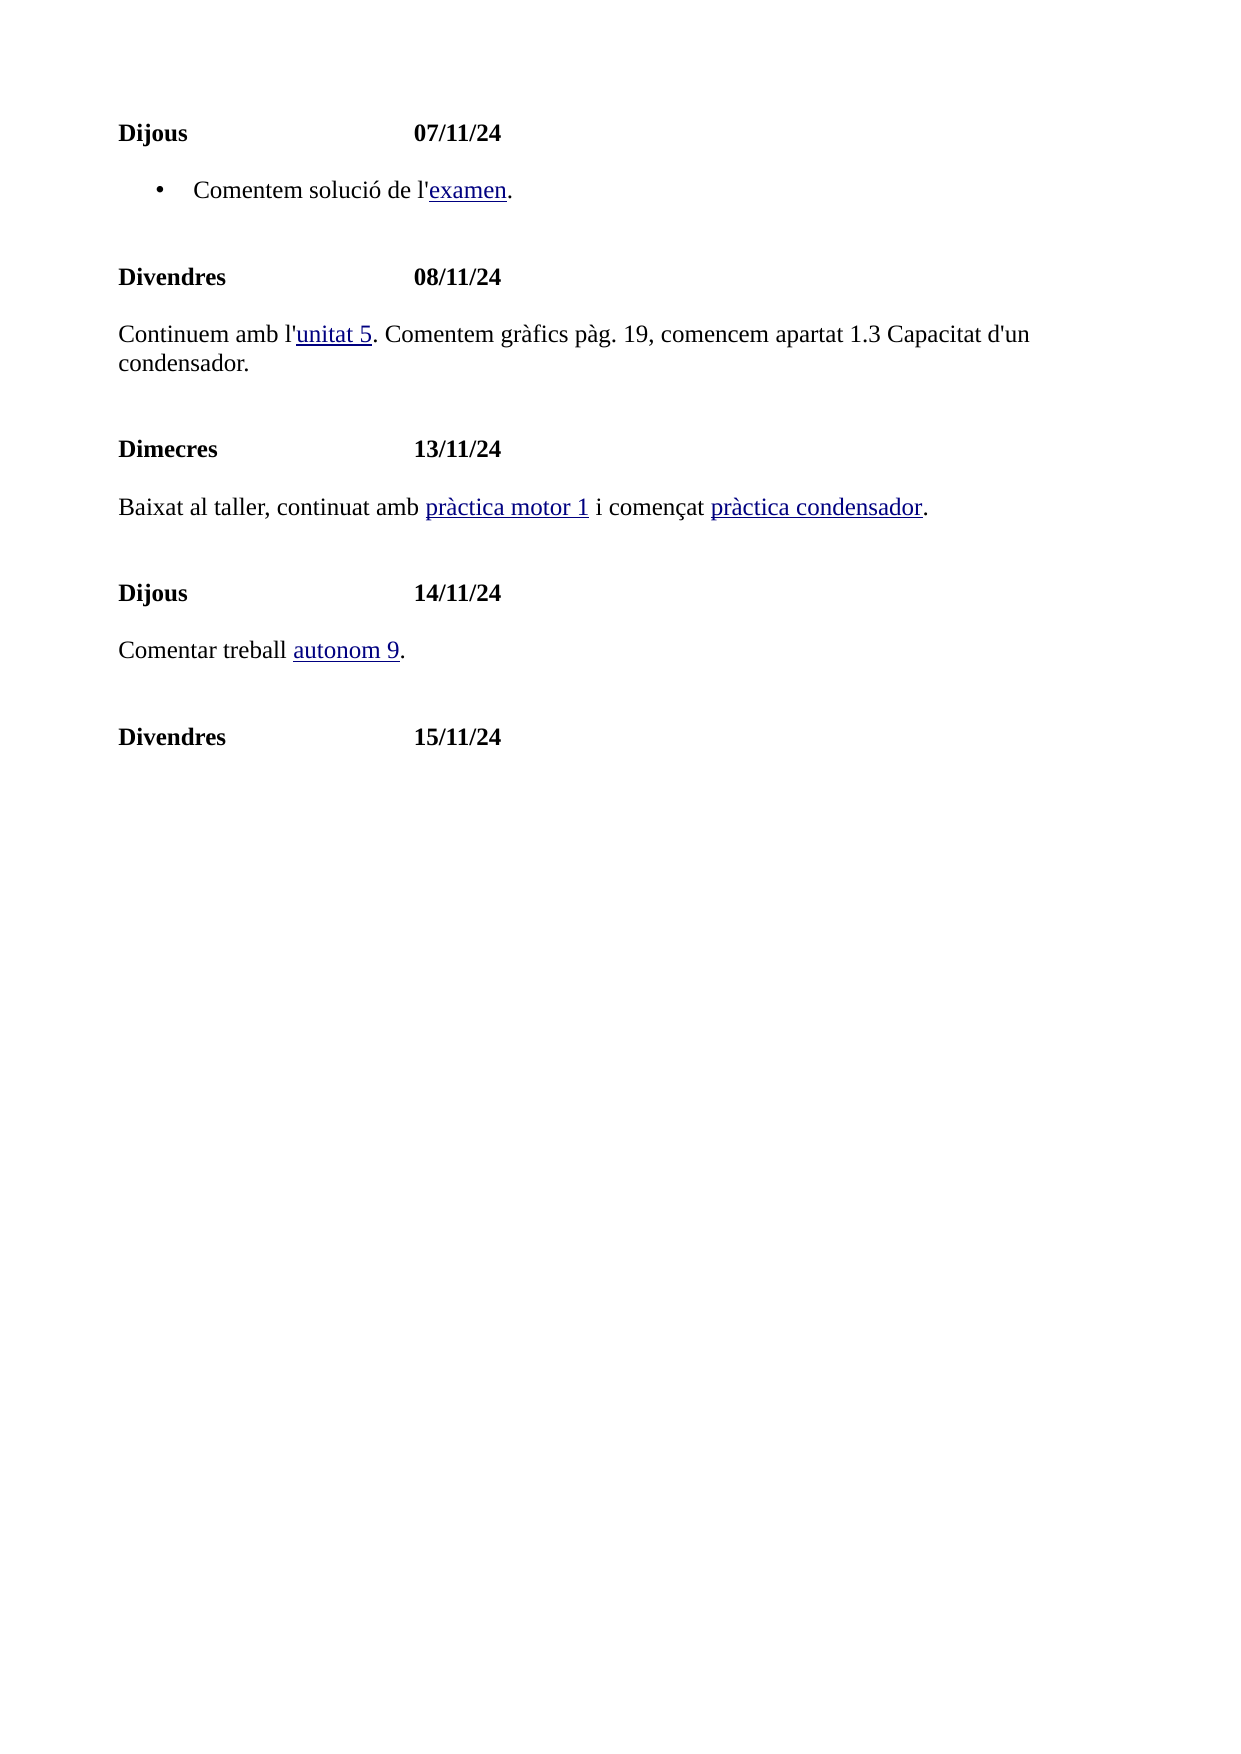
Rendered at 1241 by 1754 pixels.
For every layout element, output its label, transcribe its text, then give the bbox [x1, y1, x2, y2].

text Dimecres 13/11/24 [118, 434, 1122, 463]
text Comentar treball autonom 9. [118, 636, 1122, 664]
text Divendres 15/11/24 [118, 722, 1122, 751]
list Comentem solució de l'examen. [156, 176, 1122, 204]
text Continuem amb l'unitat 5. Comentem gràfics pàg. 19, comencem apartat 1.3 Capacitat d'un condensador. [118, 319, 1122, 377]
text Divendres 08/11/24 [118, 262, 1122, 291]
text Dijous 14/11/24 [118, 578, 1122, 607]
text Dijous 07/11/24 [118, 118, 1122, 147]
text Baixat al taller, continuat amb pràctica motor 1 i començat pràctica condensador. [118, 492, 1122, 521]
